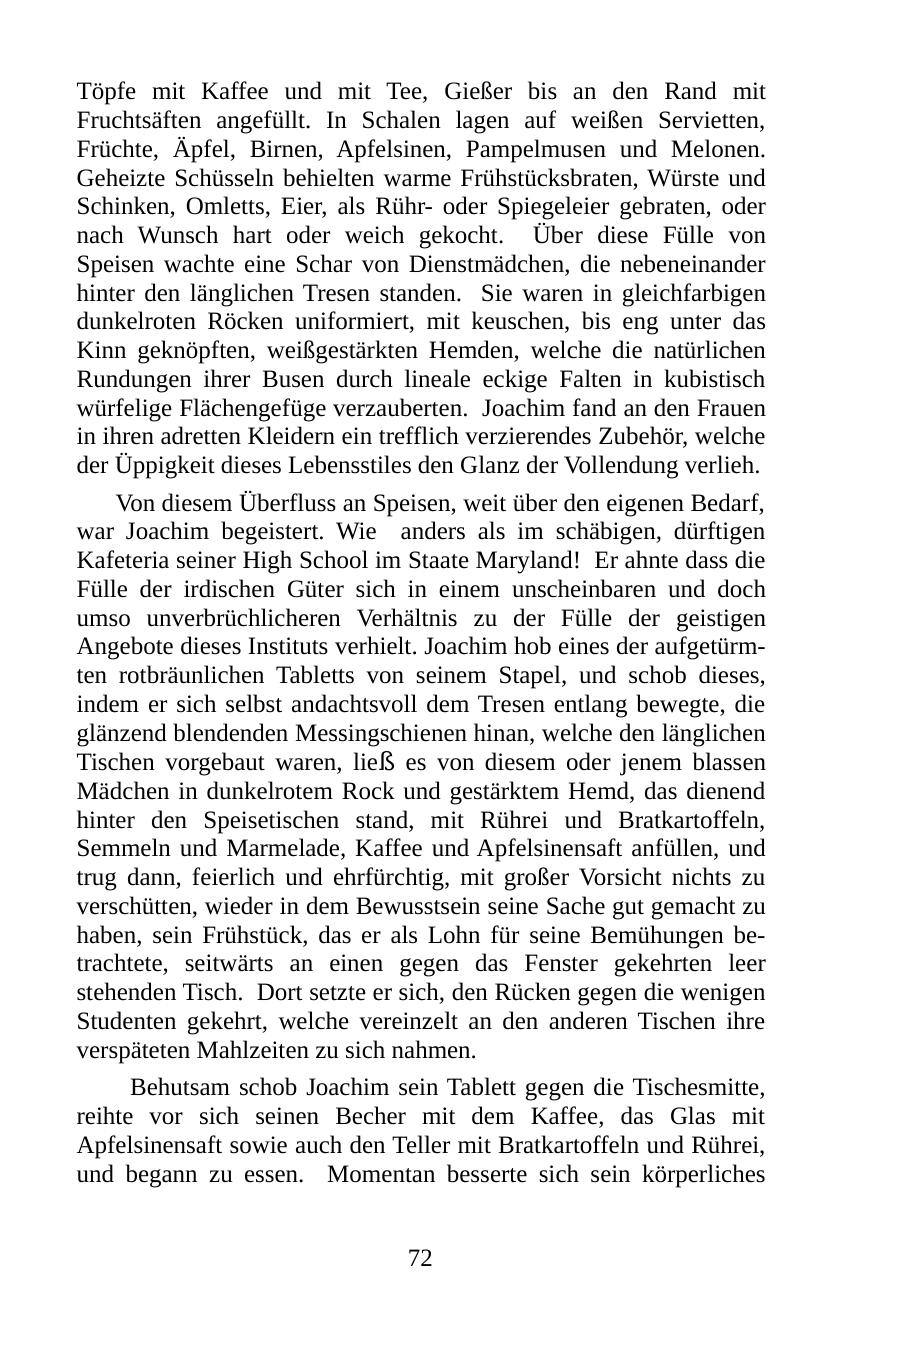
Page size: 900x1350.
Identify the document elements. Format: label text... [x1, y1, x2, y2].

text Von diesem Überfluss an Speisen, weit über den eigenen Bedarf, war Joachim begeistert. Wie anders als im schäbigen, dürftigen Kafeteria seiner High School im Staate Maryland! Er ahnte dass die Fülle der irdischen Güter sich in einem unscheinbaren und doch umso unverbrüchlicheren Verhältnis zu der Fülle der geistigen Angebote dieses Instituts verhielt. Joachim hob eines der aufgetürm-ten rotbräunlichen Tabletts von seinem Stapel, und schob dieses, indem er sich selbst andachtsvoll dem Tresen entlang bewegte, die glänzend blendenden Messingschienen hinan, welche den länglichen Tischen vorgebaut waren, ließ es von diesem oder jenem blassen Mädchen in dunkelrotem Rock und gestärktem Hemd, das dienend hinter den Speisetischen stand, mit Rührei und Bratkartoffeln, Semmeln und Marmelade, Kaffee und Apfelsinensaft anfüllen, und trug dann, feierlich und ehrfürchtig, mit großer Vorsicht nichts zu verschütten, wieder in dem Bewusstsein seine Sache gut gemacht zu haben, sein Frühstück, das er als Lohn für seine Bemühungen be-trachtete, seitwärts an einen gegen das Fenster gekehrten leer stehenden Tisch. Dort setzte er sich, den Rücken gegen die wenigen Studenten gekehrt, welche vereinzelt an den anderen Tischen ihre verspäteten Mahlzeiten zu sich nahmen. [76, 488, 766, 1063]
text Behutsam schob Joachim sein Tablett gegen die Tischesmitte, reihte vor sich seinen Becher mit dem Kaffee, das Glas mit Apfelsinensaft sowie auch den Teller mit Bratkartoffeln und Rührei, und begann zu essen. Momentan besserte sich sein körperliches [76, 1072, 766, 1187]
text Töpfe mit Kaffee und mit Tee, Gießer bis an den Rand mit Fruchtsäften angefüllt. In Schalen lagen auf weißen Servietten, Früchte, Äpfel, Birnen, Apfelsinen, Pampelmusen und Melonen. Geheizte Schüsseln behielten warme Frühstücksbraten, Würste und Schinken, Omletts, Eier, als Rühr- oder Spiegeleier gebraten, oder nach Wunsch hart oder weich gekocht. Über diese Fülle von Speisen wachte eine Schar von Dienstmädchen, die nebeneinander hinter den länglichen Tresen standen. Sie waren in gleichfarbigen dunkelroten Röcken uniformiert, mit keuschen, bis eng unter das Kinn geknöpften, weißgestärkten Hemden, welche die natürlichen Rundungen ihrer Busen durch lineale eckige Falten in kubistisch würfelige Flächengefüge verzauberten. Joachim fand an den Frauen in ihren adretten Kleidern ein trefflich verzierendes Zubehör, welche der Üppigkeit dieses Lebensstiles den Glanz der Vollendung verlieh. [76, 76, 766, 479]
